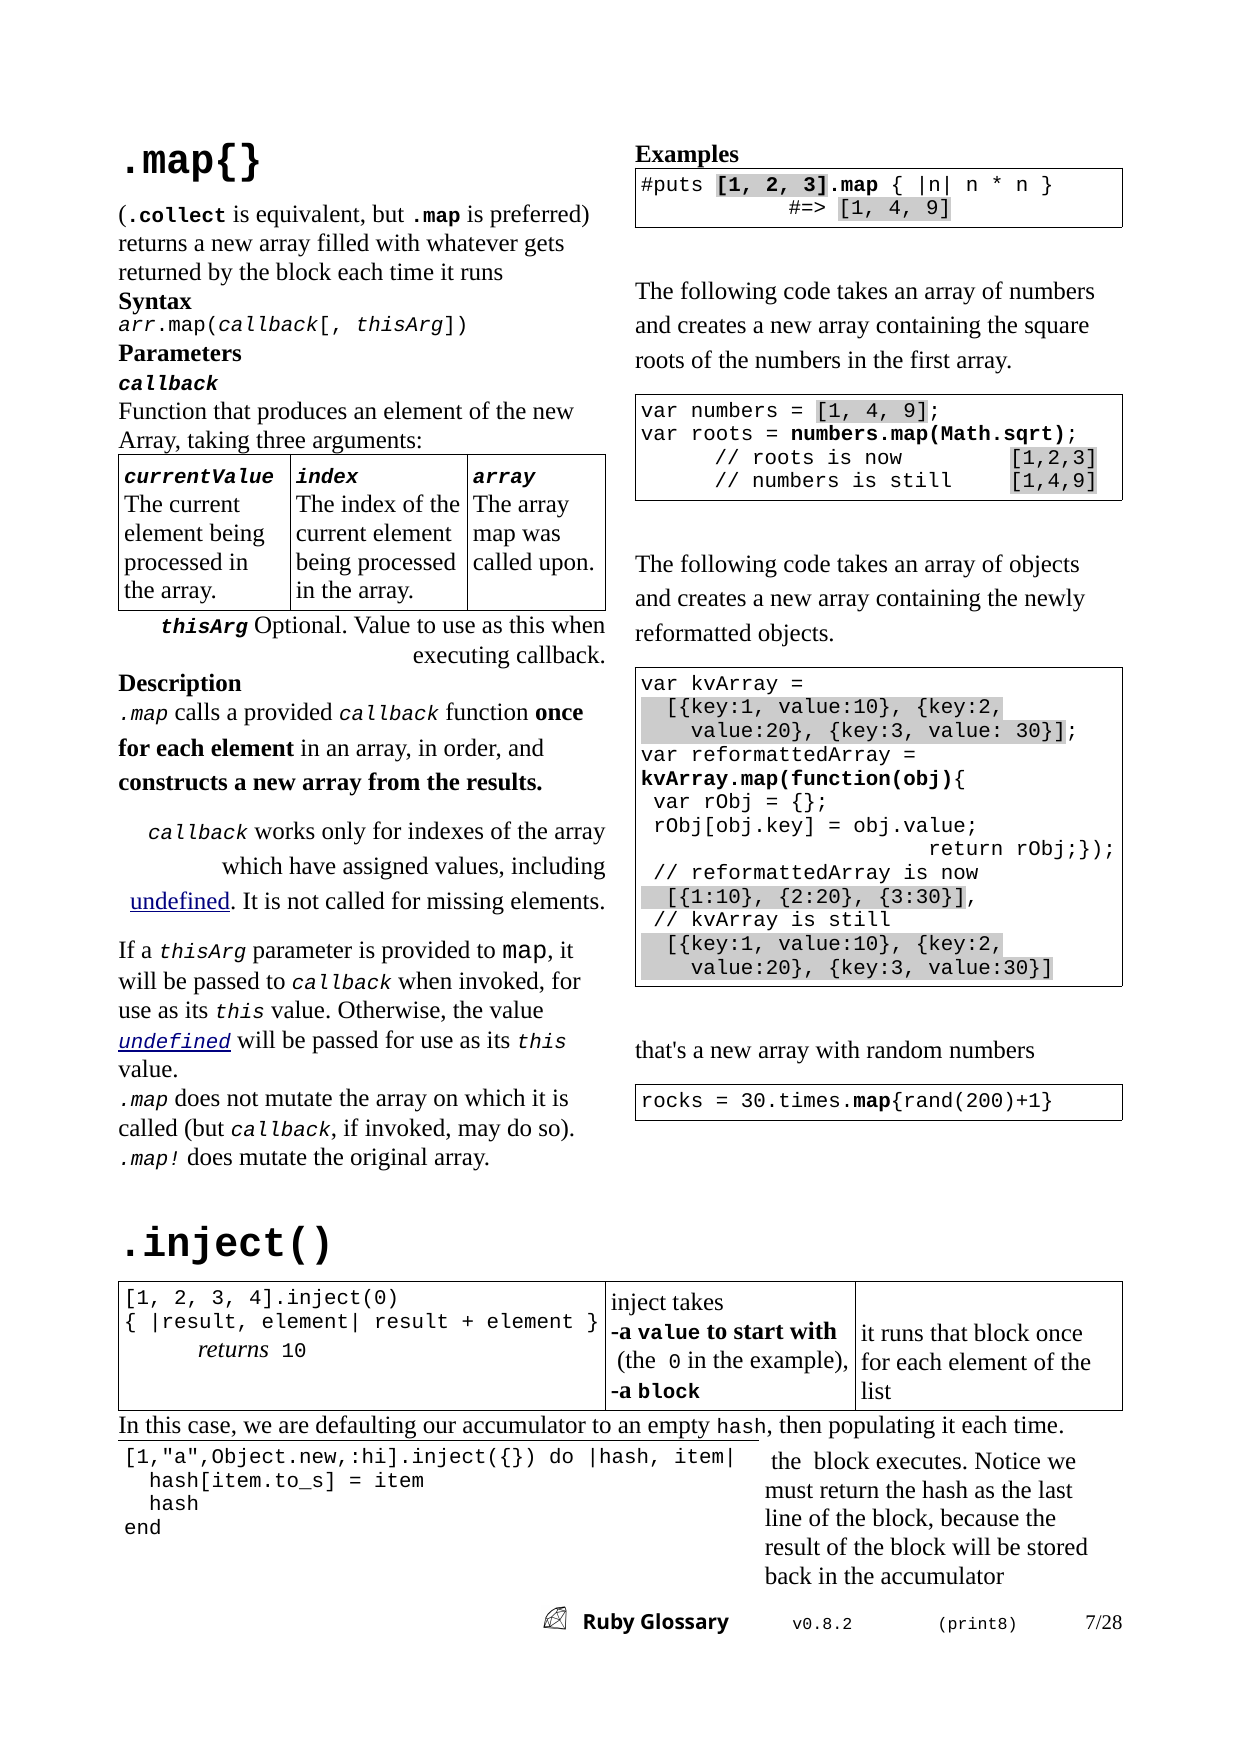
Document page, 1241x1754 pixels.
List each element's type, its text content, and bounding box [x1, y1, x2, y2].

text Description [118, 668, 605, 697]
text (.collect is equivalent, but .map is preferred) [118, 199, 605, 228]
text If a thisArg parameter is provided to map, it will be passed to callback when invoked, for use as its this value. Otherwise, the value undefined will be passed for use as its this value. [118, 935, 605, 1083]
text The following code takes an array of numbers and creates a new array containing the square roots of the numbers in the first array. [635, 276, 1122, 373]
table_header index The index of the current element being processed in the array. [291, 455, 467, 610]
table_header inject takes -a value to start with (the 0 in the example), -a block [606, 1282, 855, 1410]
table_header var numbers = [1, 4, 9]; var roots = numbers.map(Math.sqrt); // roots is now [1,2,3] // numbers is still [1,4,9] [636, 395, 1122, 500]
text returns a new array filled with whatever gets returned by the block each time it runs [118, 228, 605, 286]
text Parameters [118, 338, 605, 367]
text .map! does mutate the original array. [118, 1142, 605, 1172]
table_header var kvArray = [{key:1, value:10}, {key:2, value:20}, {key:3, value: 30}]; var reformattedArray = kvArray.map(function(obj){ var rObj = {}; rObj[obj.key] = obj.value; return rObj;}); // reformattedArray is now [{1:10}, {2:20}, {3:30}], // kvArray is still [{key:1, value:10}, {key:2, value:20}, {key:3, value:30}] [636, 668, 1122, 986]
table_header currentValue The current element being processed in the array. [119, 455, 290, 610]
table_header [1, 2, 3, 4].inject(0) { |result, element| result + element } returns 10 [119, 1282, 605, 1410]
text .map calls a provided callback function once for each element in an array, in order, and constructs a new array from the results. [118, 697, 605, 796]
list Function that produces an element of the new Array, taking three arguments: [118, 396, 605, 454]
subtitle callback [118, 367, 605, 396]
list thisArg Optional. Value to use as this when executing callback. [118, 611, 605, 668]
table_header rocks = 30.times.map{rand(200)+1} [636, 1085, 1122, 1119]
text .map does not mutate the array on which it is called (but callback, if invoked, may do so). [118, 1083, 605, 1142]
table_header it runs that block once for each element of the list [856, 1282, 1122, 1410]
table_header the block executes. Notice we must return the hash as the last line of the block, because the result of the block will be stored back in the accumulator [759, 1440, 1122, 1595]
text that's a new array with random numbers [635, 1035, 1122, 1064]
subtitle .map{} [118, 139, 605, 186]
table_header array The array map was called upon. [468, 455, 605, 610]
text Examples [635, 139, 1122, 168]
text callback works only for indexes of the array which have assigned values, including undefined. It is not called for missing elements. [118, 816, 605, 915]
table_header [1,"a",Object.new,:hi].inject({}) do |hash, item| hash[item.to_s] = item hash end [118, 1441, 759, 1595]
picture [541, 1605, 567, 1630]
table_header #puts [1, 2, 3].map { |n| n * n } #=> [1, 4, 9] [636, 169, 1122, 227]
text arr.map(callback[, thisArg]) [118, 314, 605, 338]
text In this case, we are defaulting our accumulator to an empty hash, then populating it each time. [118, 1411, 1122, 1440]
text The following code takes an array of objects and creates a new array containing the newly reformatted objects. [635, 549, 1122, 647]
subtitle .inject() [118, 1222, 1122, 1269]
text Syntax [118, 286, 605, 314]
